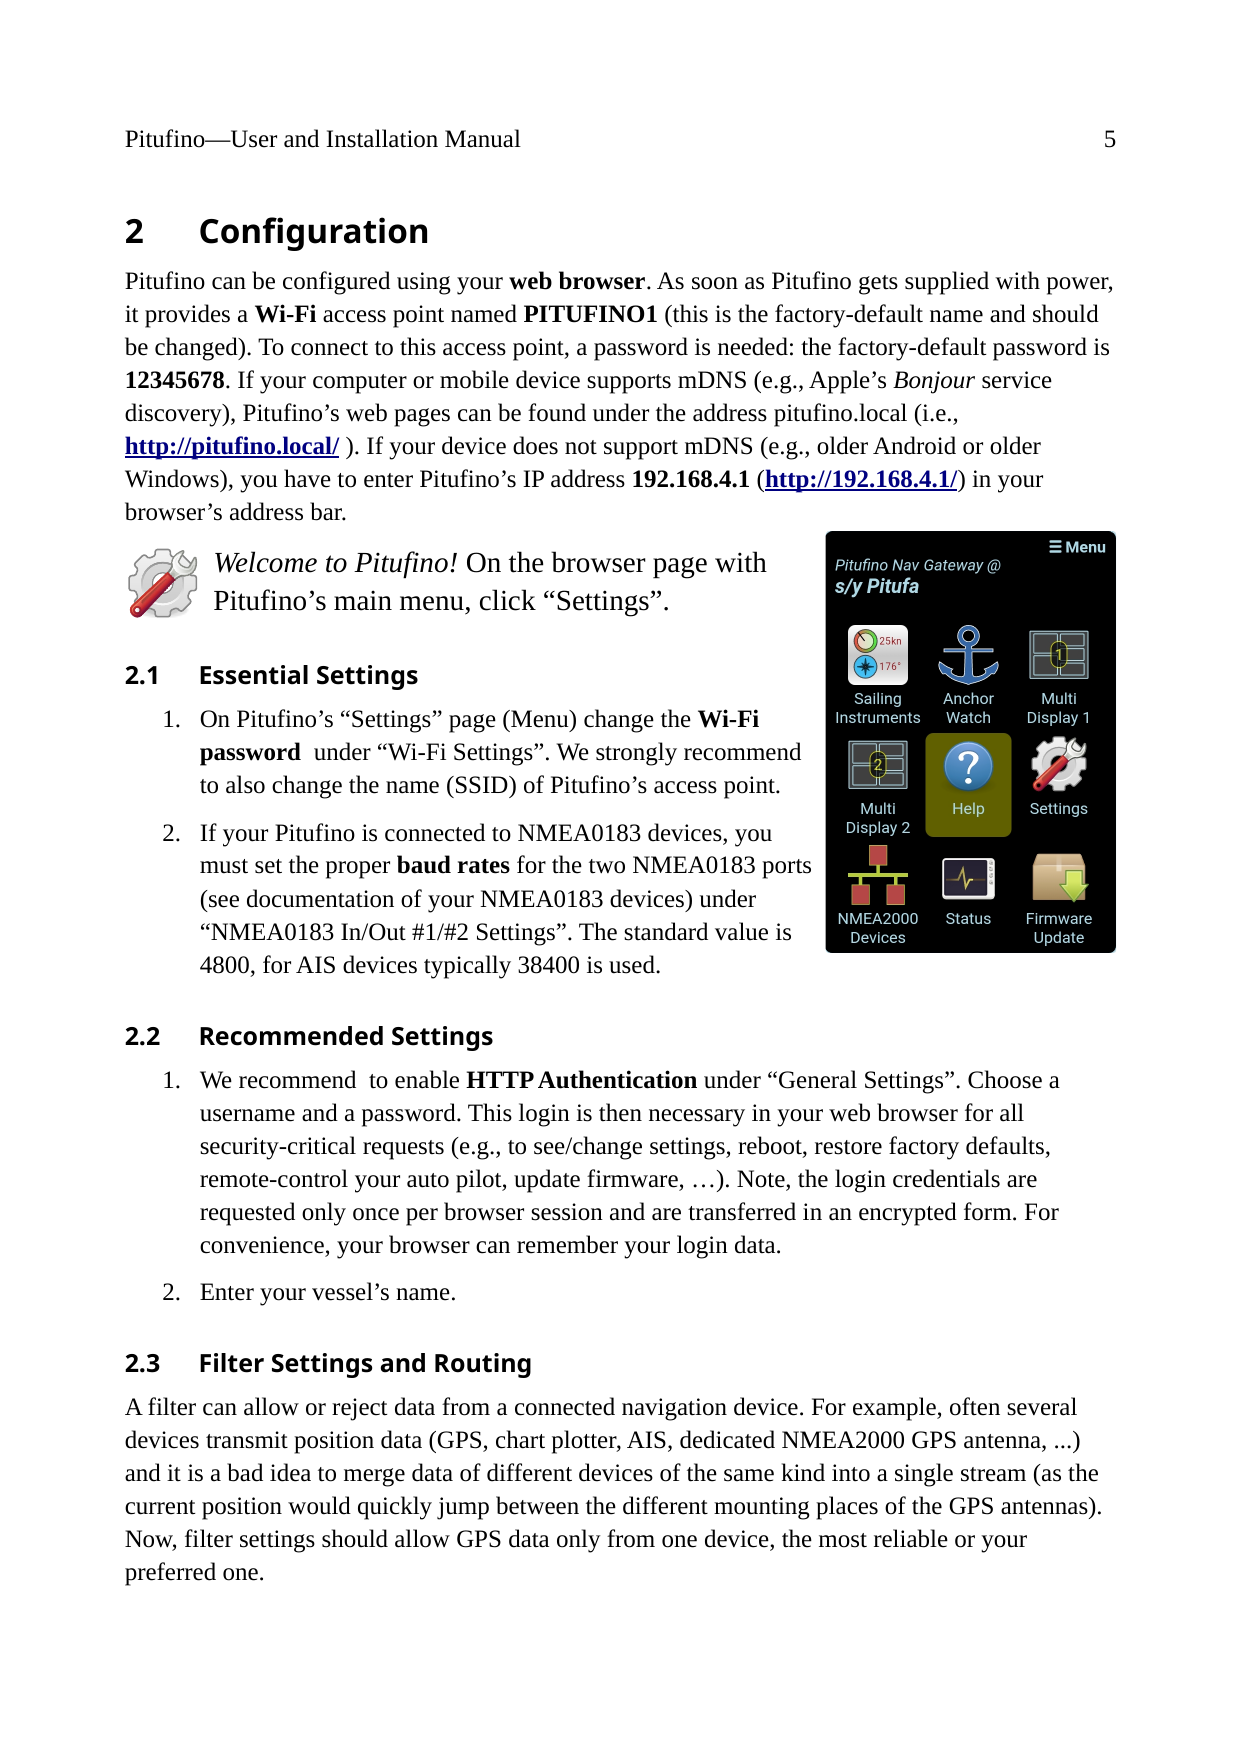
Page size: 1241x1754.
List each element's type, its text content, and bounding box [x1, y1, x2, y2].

text A filter can allow or reject data from a connected navigation device. For example, often several devices transmit position data (GPS, chart plotter, AIS, dedicated NMEA2000 GPS antenna, ...) and it is a bad idea to merge data of different devices of the same kind into a single stream (as the current position would quickly jump between the different mounting places of the GPS antennas). Now, filter settings should allow GPS data only from one device, the most reliable or your preferred one. [124, 1392, 1116, 1586]
list Enter your vessel’s name. [162, 1277, 1116, 1306]
picture [825, 531, 1117, 953]
text Welcome to Pitufino! On the browser page with Pitufino’s main menu, click “Settings”. [124, 545, 825, 617]
subtitle Essential Settings [124, 657, 825, 691]
text Pitufino can be configured using your web browser. As soon as Pitufino gets supplied with power, it provides a Wi-Fi access point named PITUFINO1 (this is the factory-default name and should be changed). To connect to this access point, a password is needed: the factory-default password is 12345678. If your computer or mobile device supports mDNS (e.g., Apple’s Bonjour service discovery), Pitufino’s web pages can be found under the address pitufino.local (i.e., http://pitufino.local/ ). If your device does not support mDNS (e.g., older Android or older Windows), you have to enter Pitufino’s IP address 192.168.4.1 (http://192.168.4.1/) in your browser’s address bar. [124, 266, 1116, 526]
list On Pitufino’s “Settings” page (Menu) change the Wi-Fi password under “Wi-Fi Settings”. We strongly recommend to also change the name (SSID) of Pitufino’s access point. [162, 704, 825, 799]
subtitle Recommended Settings [124, 1018, 1116, 1052]
list We recommend to enable HTTP Authentication under “General Settings”. Choose a username and a password. This login is then necessary in your web browser for all security-critical requests (e.g., to see/change settings, reboot, restore factory defaults, remote-control your auto pilot, update firmware, …). Note, the login credentials are requested only once per browser session and are transferred in an encrypted form. For convenience, your browser can remember your login data. [162, 1065, 1116, 1258]
subtitle Filter Settings and Routing [124, 1346, 1116, 1380]
subtitle Configuration [124, 208, 1116, 254]
list If your Pitufino is connected to NMEA0183 devices, you must set the proper baud rates for the two NMEA0183 ports (see documentation of your NMEA0183 devices) under “NMEA0183 In/Out #1/#2 Settings”. The standard value is 4800, for AIS devices typically 38400 is used. [162, 818, 1116, 978]
